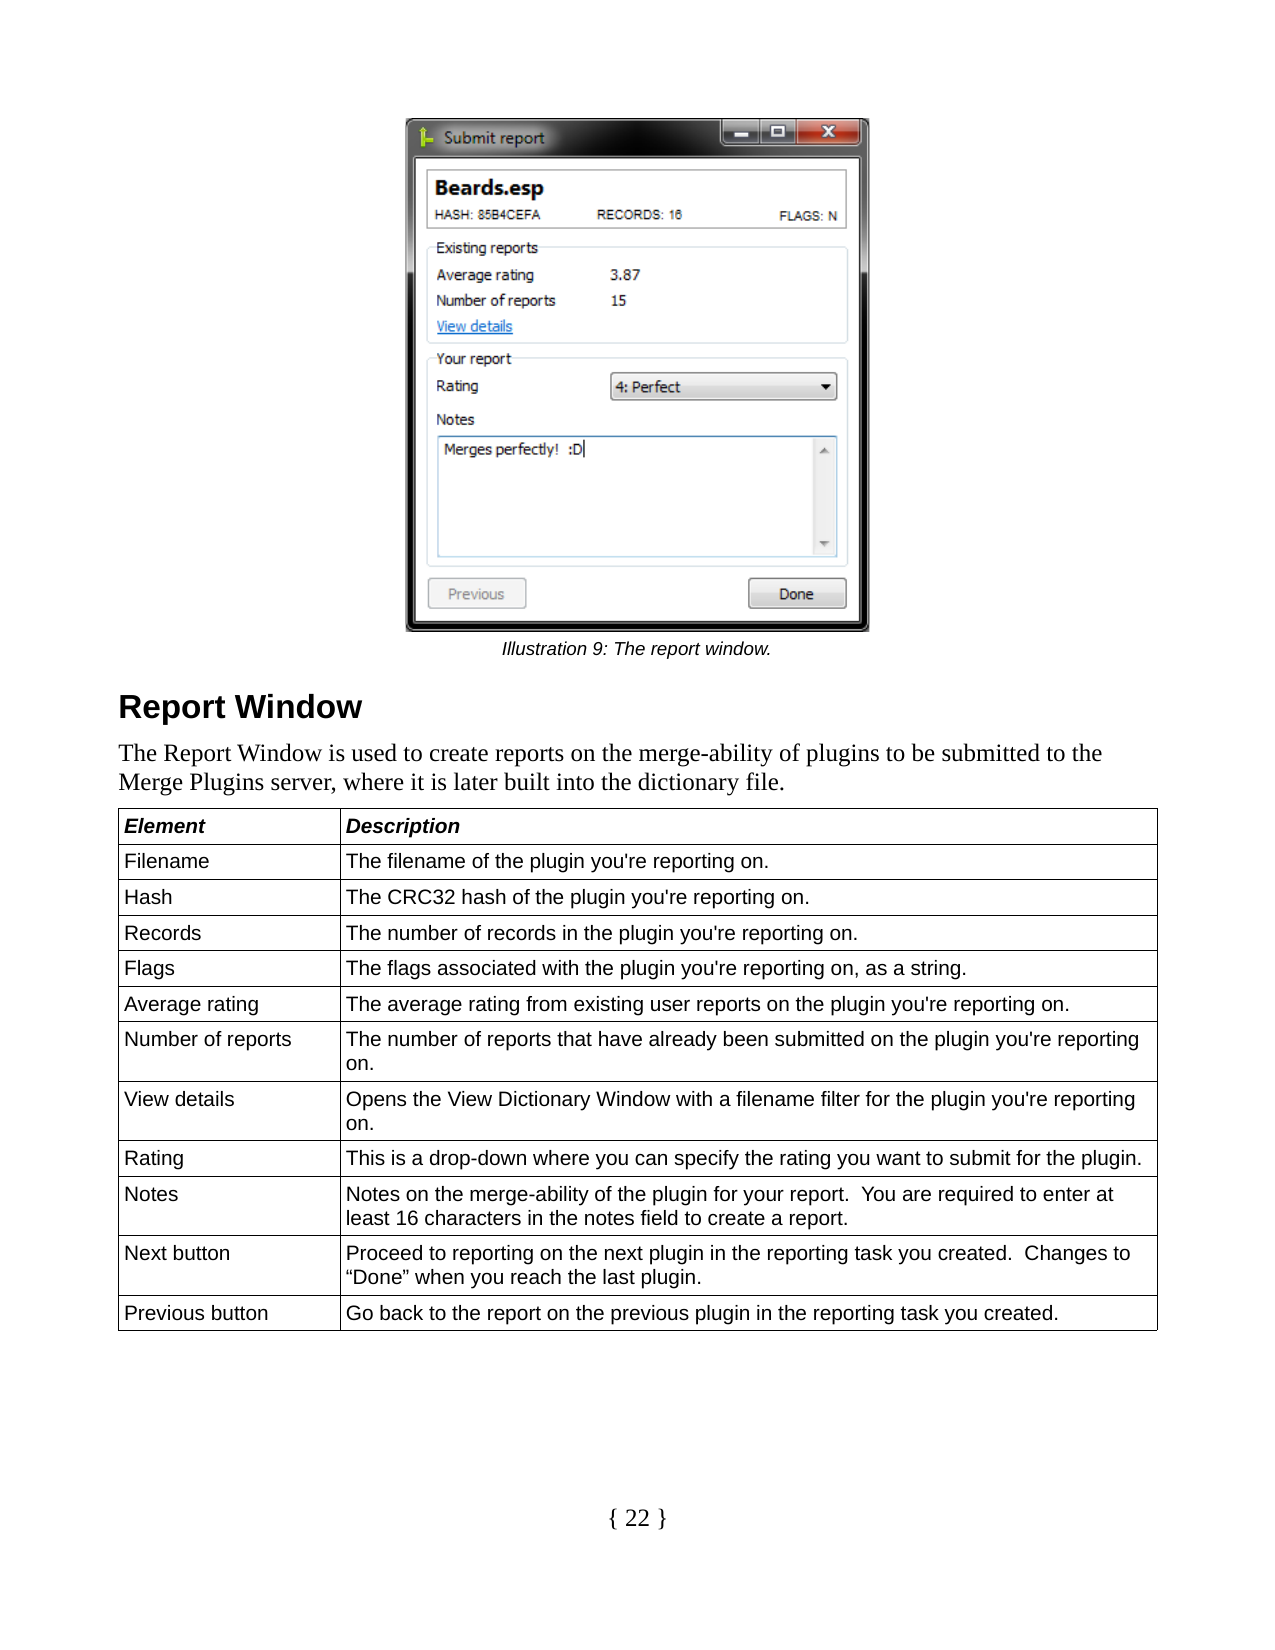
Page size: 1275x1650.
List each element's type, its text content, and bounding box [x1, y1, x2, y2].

table_cell The average rating from existing user reports on the plugin you're reporting on. [341, 987, 1157, 1021]
table_cell The CRC32 hash of the plugin you're reporting on. [341, 880, 1157, 914]
table_cell Records [119, 916, 340, 950]
table_cell Notes [119, 1177, 340, 1235]
table_cell Flags [119, 951, 340, 986]
table_cell View details [119, 1082, 340, 1140]
picture [405, 118, 870, 632]
table_cell Average rating [119, 987, 340, 1021]
table_cell Opens the View Dictionary Window with a filename filter for the plugin you're reporting on. [341, 1082, 1157, 1140]
table_cell This is a drop-down where you can specify the rating you want to submit for the plugin. [341, 1141, 1157, 1176]
table_cell The flags associated with the plugin you're reporting on, as a string. [341, 951, 1157, 986]
table_cell Notes on the merge-ability of the plugin for your report. You are required to enter at least 16 characters in the notes field to create a report. [341, 1177, 1157, 1235]
table_cell The number of reports that have already been submitted on the plugin you're reporting on. [341, 1022, 1157, 1081]
table_cell The number of records in the plugin you're reporting on. [341, 916, 1157, 950]
table_cell The filename of the plugin you're reporting on. [341, 845, 1157, 879]
table_cell Filename [119, 845, 340, 879]
subtitle Report Window [118, 632, 1157, 726]
table_header Description [341, 809, 1157, 843]
table_cell Proceed to reporting on the next plugin in the reporting task you created. Changes to “Done” when you reach the last plugin. [341, 1236, 1157, 1294]
text Illustration 9: The report window. [402, 632, 873, 659]
text The Report Window is used to create reports on the merge-ability of plugins to be submitted to the Merge Plugins server, where it is later built into the dictionary file. [118, 738, 1157, 796]
table_header Element [119, 809, 340, 843]
table_cell Go back to the report on the previous plugin in the reporting task you created. [341, 1296, 1157, 1330]
table_cell Next button [119, 1236, 340, 1294]
table_cell Hash [119, 880, 340, 914]
table_cell Number of reports [119, 1022, 340, 1081]
table_cell Previous button [119, 1296, 340, 1330]
table_cell Rating [119, 1141, 340, 1176]
